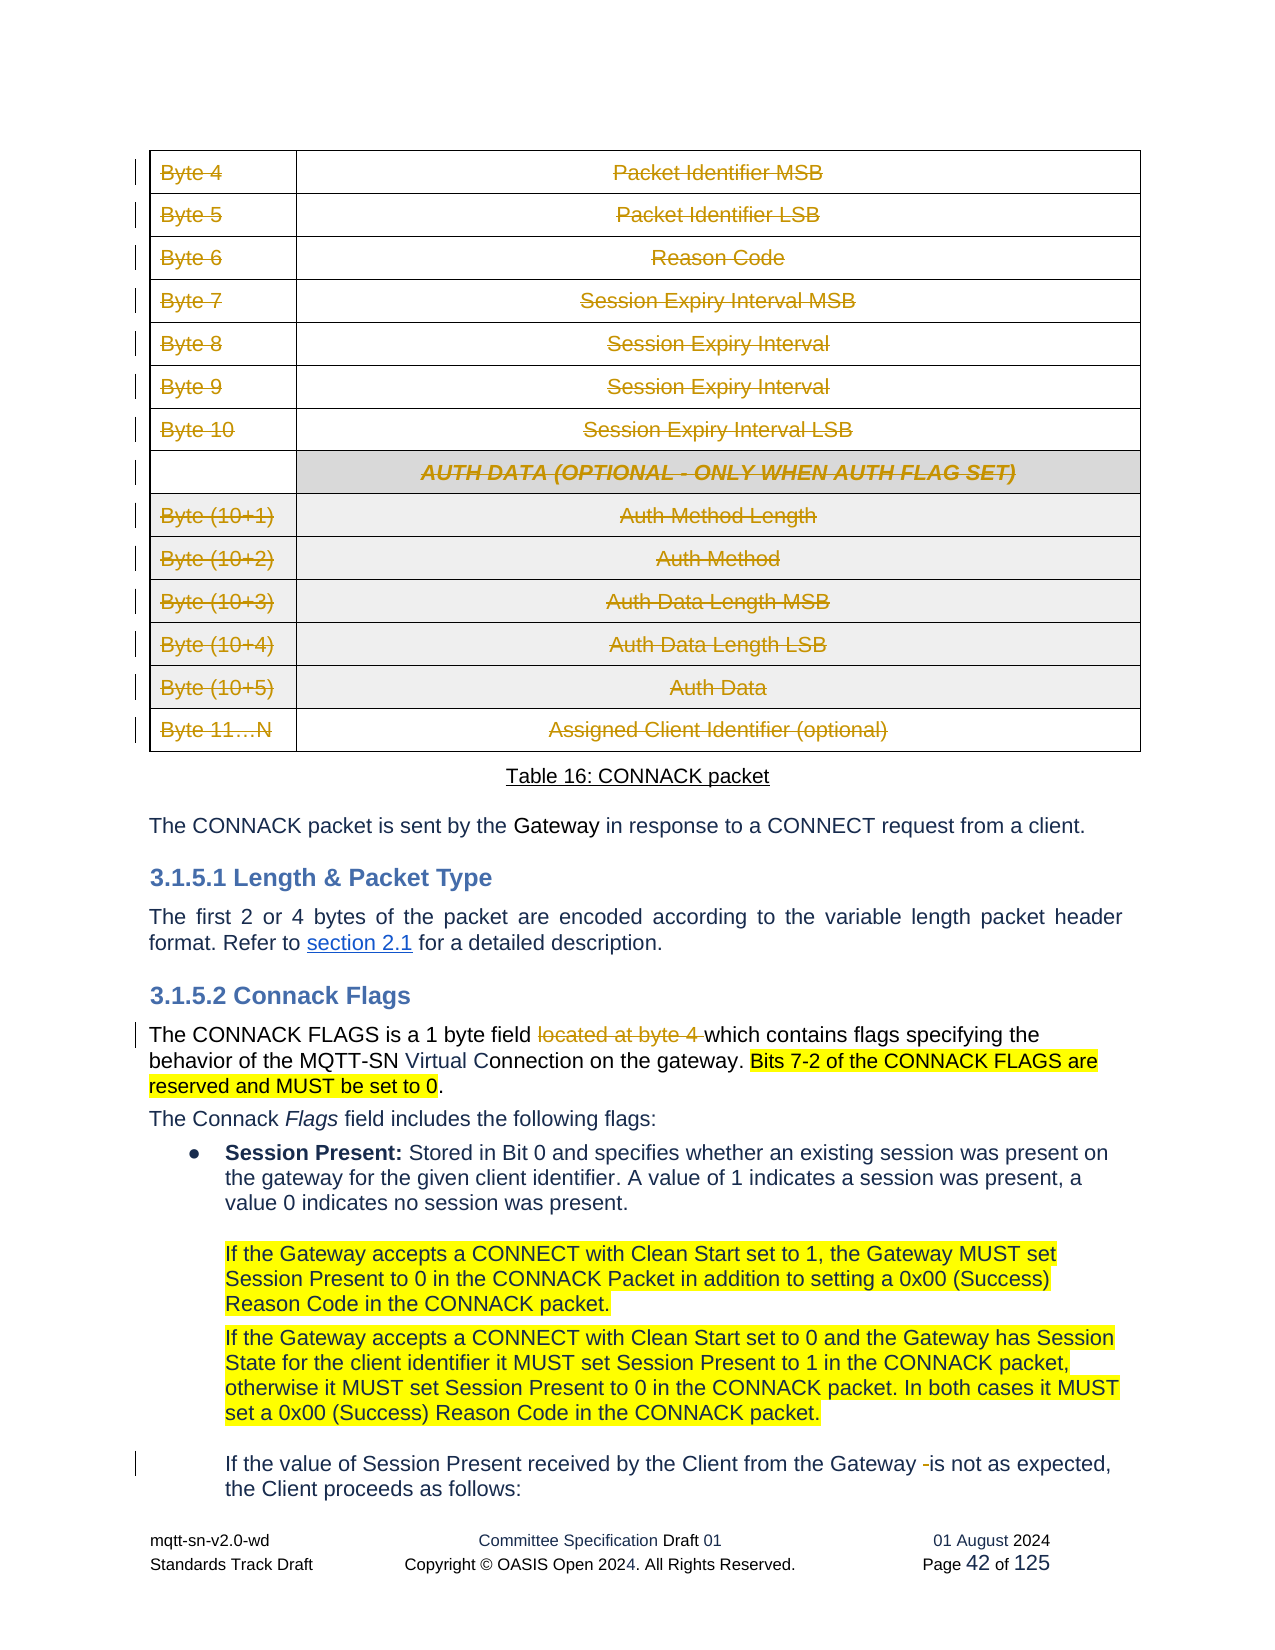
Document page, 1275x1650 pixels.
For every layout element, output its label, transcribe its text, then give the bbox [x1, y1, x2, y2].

table_cell [151, 194, 296, 236]
table_cell [151, 537, 296, 579]
table_cell [297, 709, 1140, 751]
table_cell [151, 666, 296, 708]
table_cell [297, 494, 1140, 536]
table_cell [151, 409, 296, 450]
list Session Present: Stored in Bit 0 and specifies whether an existing session was present on the gateway for the given client identifier. A value of 1 indicates a session was present, a value 0 indicates no session was present. If the Gateway accepts a CONNECT with Clean Start set to 1, the Gateway MUST set Session Present to 0 in the CONNACK Packet in addition to setting a 0x00 (Success) Reason Code in the CONNACK packet. [187, 1140, 1124, 1316]
subtitle 3.1.5.2 Connack Flags [150, 981, 1124, 1010]
table_cell [151, 366, 296, 407]
table_cell [297, 537, 1140, 579]
table_cell [297, 451, 1140, 493]
table_cell [151, 323, 296, 364]
table_cell [297, 323, 1140, 364]
table_cell [151, 237, 296, 279]
table_cell [297, 151, 1140, 193]
text Table 16: CONNACK packet [150, 764, 1125, 788]
subtitle 3.1.5.1 Length & Packet Type [150, 863, 1124, 892]
table_cell [297, 580, 1140, 622]
table_cell [297, 623, 1140, 665]
table_cell [297, 237, 1140, 279]
table_cell [297, 366, 1140, 407]
table_cell [151, 151, 296, 193]
table_cell [297, 666, 1140, 708]
table_cell [151, 494, 296, 536]
table_cell [151, 623, 296, 665]
text If the Gateway accepts a CONNECT with Clean Start set to 0 and the Gateway has Session State for the client identifier it MUST set Session Present to 1 in the CONNACK packet, otherwise it MUST set Session Present to 0 in the CONNACK packet. In both cases it MUST set a 0x00 (Success) Reason Code in the CONNACK packet. If the value of Session Present received by the Client from the Gateway is not as expected, the Client proceeds as follows: [225, 1325, 1124, 1501]
text The Connack Flags field includes the following flags: [148, 1106, 1124, 1132]
table_cell [151, 451, 296, 493]
text The CONNACK FLAGS is a 1 byte field which contains flags specifying the behavior of the MQTT-SN Virtual Connection on the gateway. Bits 7-2 of the CONNACK FLAGS are reserved and MUST be set to 0. [148, 1022, 1124, 1098]
text The first 2 or 4 bytes of the packet are encoded according to the variable length packet header format. Refer to section 2.1 for a detailed description. [148, 904, 1124, 955]
table_cell [297, 409, 1140, 450]
table_cell [151, 580, 296, 622]
text The CONNACK packet is sent by the Gateway in response to a CONNECT request from a client. [148, 813, 1124, 838]
table_cell [151, 280, 296, 322]
table_cell [151, 709, 296, 751]
table_cell [297, 194, 1140, 236]
table_cell [297, 280, 1140, 322]
